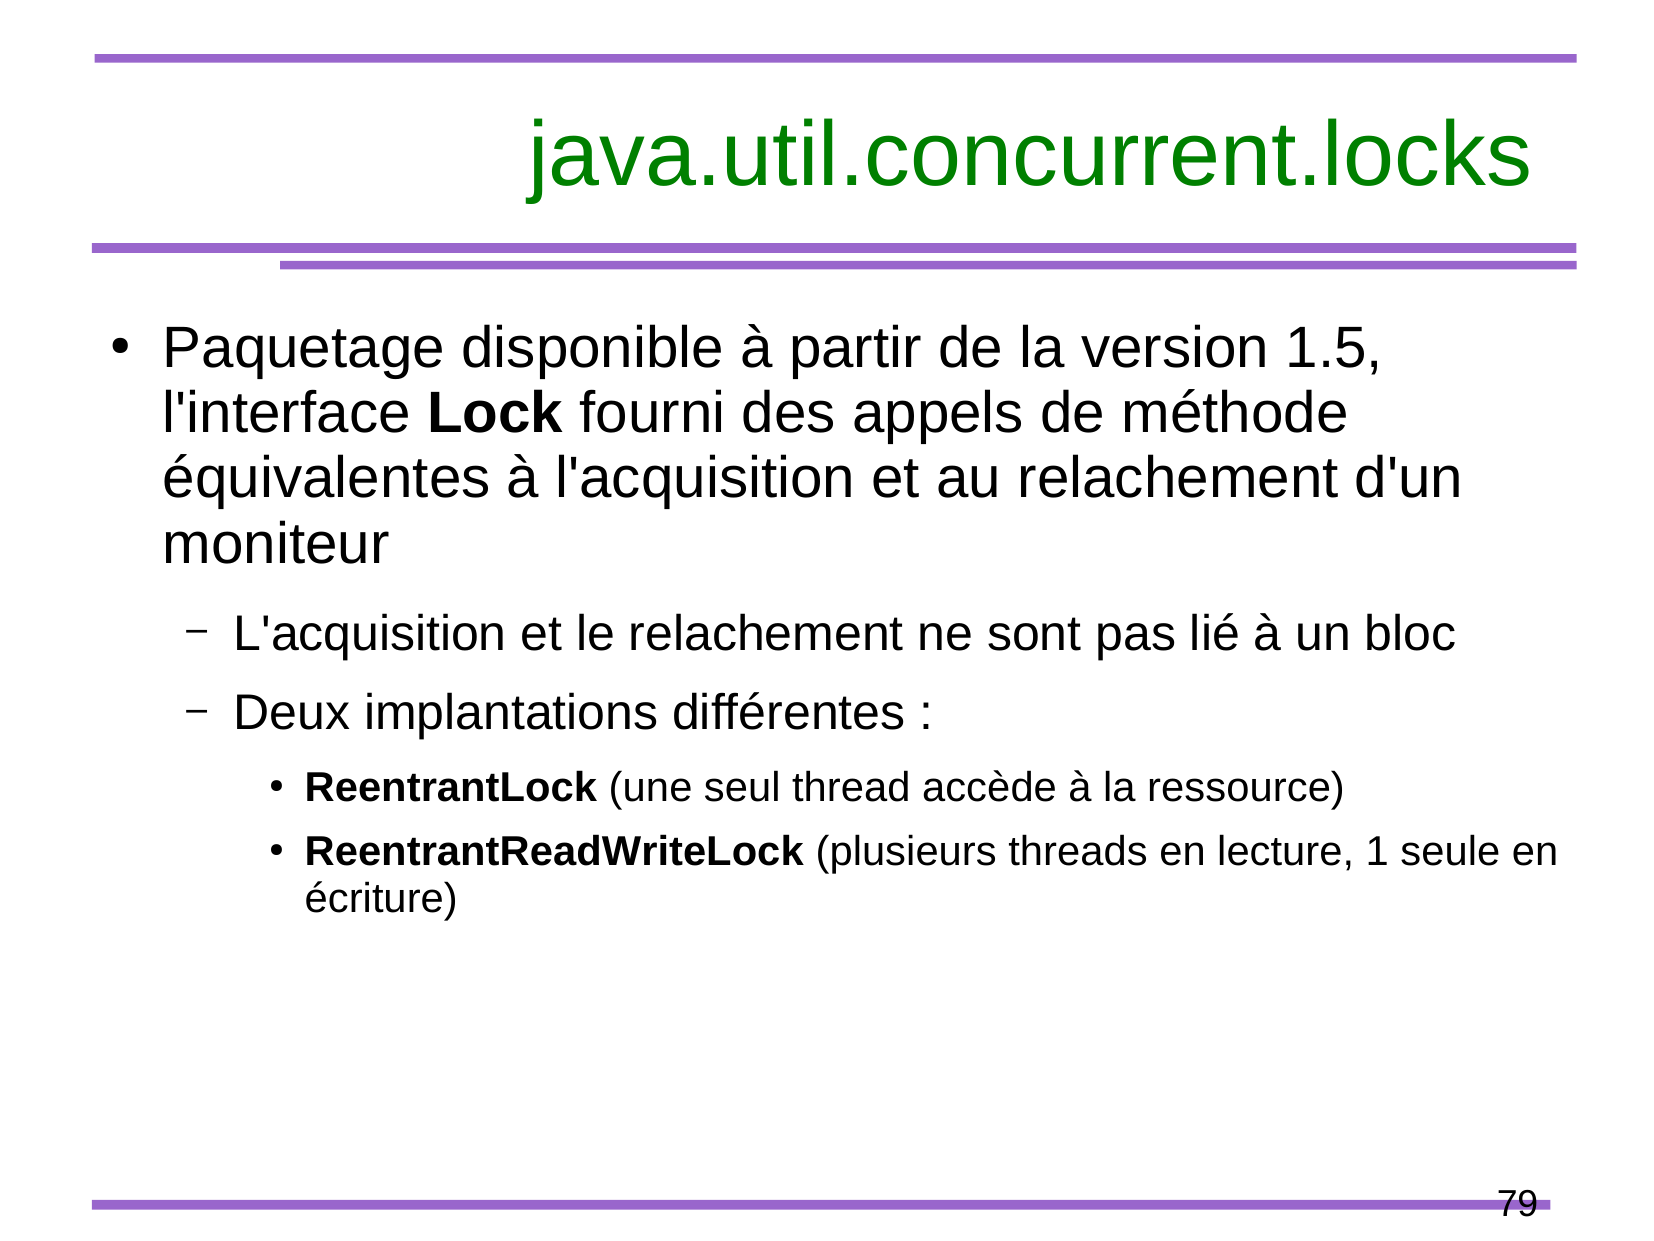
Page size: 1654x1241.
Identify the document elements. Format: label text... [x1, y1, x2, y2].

title java.util.concurrent.locks [121, 49, 1534, 257]
list Paquetage disponible à partir de la version 1.5, l'interface Lock fourni des appels de méthode équivalentes à l'acquisition et au relachement d'un moniteur L'acquisition et le relachement ne sont pas lié à un bloc Deux implantations différentes : ReentrantLock (une seul thread accède à la ressource) ReentrantReadWriteLock (plusieurs threads en lecture, 1 seule en écriture) [92, 315, 1563, 1163]
